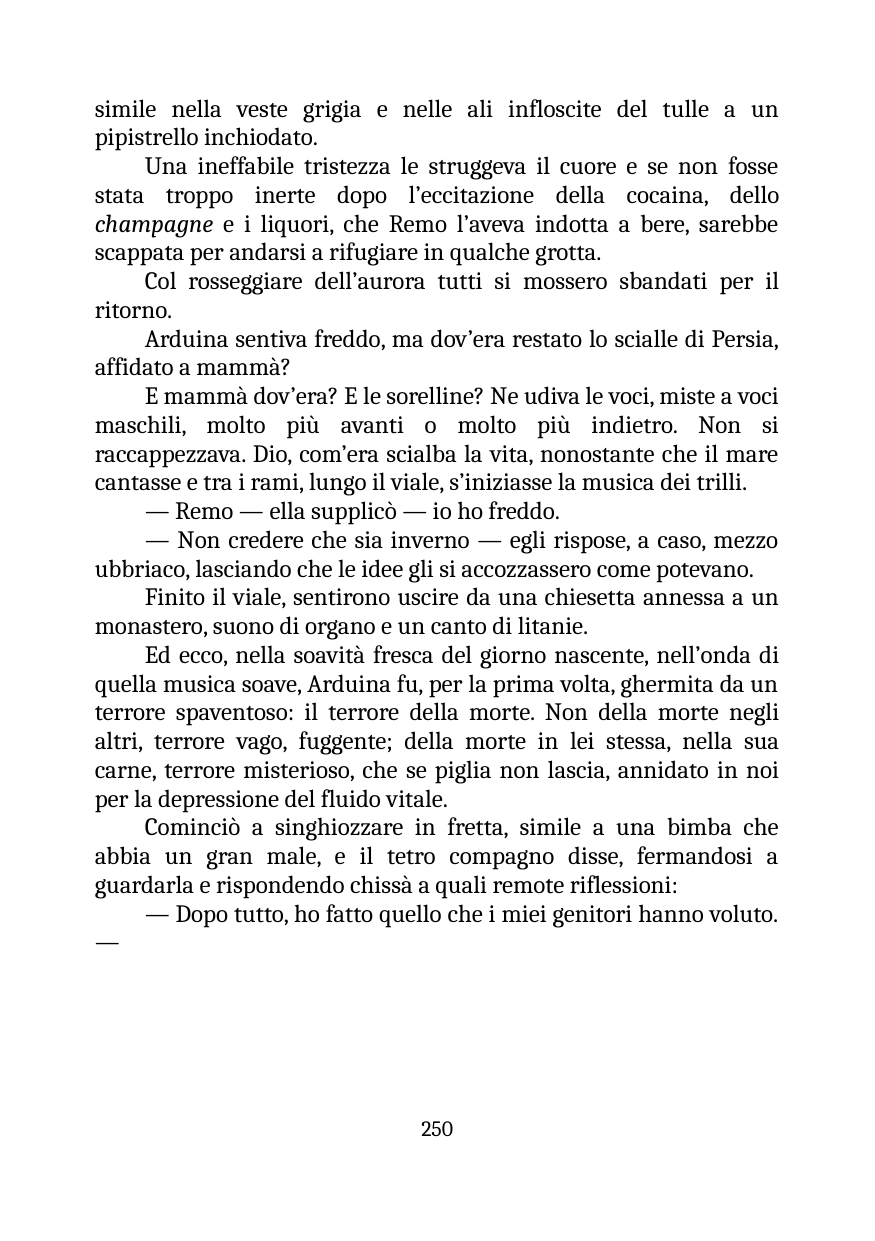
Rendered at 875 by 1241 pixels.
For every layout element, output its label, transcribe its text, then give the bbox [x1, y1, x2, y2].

text Col rosseggiare dell’aurora tutti si mossero sbandati per il ritorno. [94, 267, 779, 324]
text Arduina sentiva freddo, ma dov’era restato lo scialle di Persia, affidato a mammà? [94, 324, 779, 382]
text — Dopo tutto, ho fatto quello che i miei genitori hanno voluto. — [94, 899, 779, 957]
text — Non credere che sia inverno — egli rispose, a caso, mezzo ubbriaco, lasciando che le idee gli si accozzassero come potevano. [94, 526, 779, 583]
text simile nella veste grigia e nelle ali infloscite del tulle a un pipistrello inchiodato. [94, 94, 779, 152]
text Ed ecco, nella soavità fresca del giorno nascente, nell’onda di quella musica soave, Arduina fu, per la prima volta, ghermita da un terrore spaventoso: il terrore della morte. Non della morte negli altri, terrore vago, fuggente; della morte in lei stessa, nella sua carne, terrore misterioso, che se piglia non lascia, annidato in noi per la depressione del fluido vitale. [94, 641, 779, 813]
text Cominciò a singhiozzare in fretta, simile a una bimba che abbia un gran male, e il tetro compagno disse, fermandosi a guardarla e rispondendo chissà a quali remote riflessioni: [94, 813, 779, 899]
text Una ineffabile tristezza le struggeva il cuore e se non fosse stata troppo inerte dopo l’eccitazione della cocaina, dello champagne e i liquori, che Remo l’aveva indotta a bere, sarebbe scappata per andarsi a rifugiare in qualche grotta. [94, 152, 779, 267]
text E mammà dov’era? E le sorelline? Ne udiva le voci, miste a voci maschili, molto più avanti o molto più indietro. Non si raccappezzava. Dio, com’era scialba la vita, nonostante che il mare cantasse e tra i rami, lungo il viale, s’iniziasse la musica dei trilli. [94, 382, 779, 497]
text Finito il viale, sentirono uscire da una chiesetta annessa a un monastero, suono di organo e un canto di litanie. [94, 583, 779, 641]
text — Remo — ella supplicò — io ho freddo. [94, 497, 779, 526]
